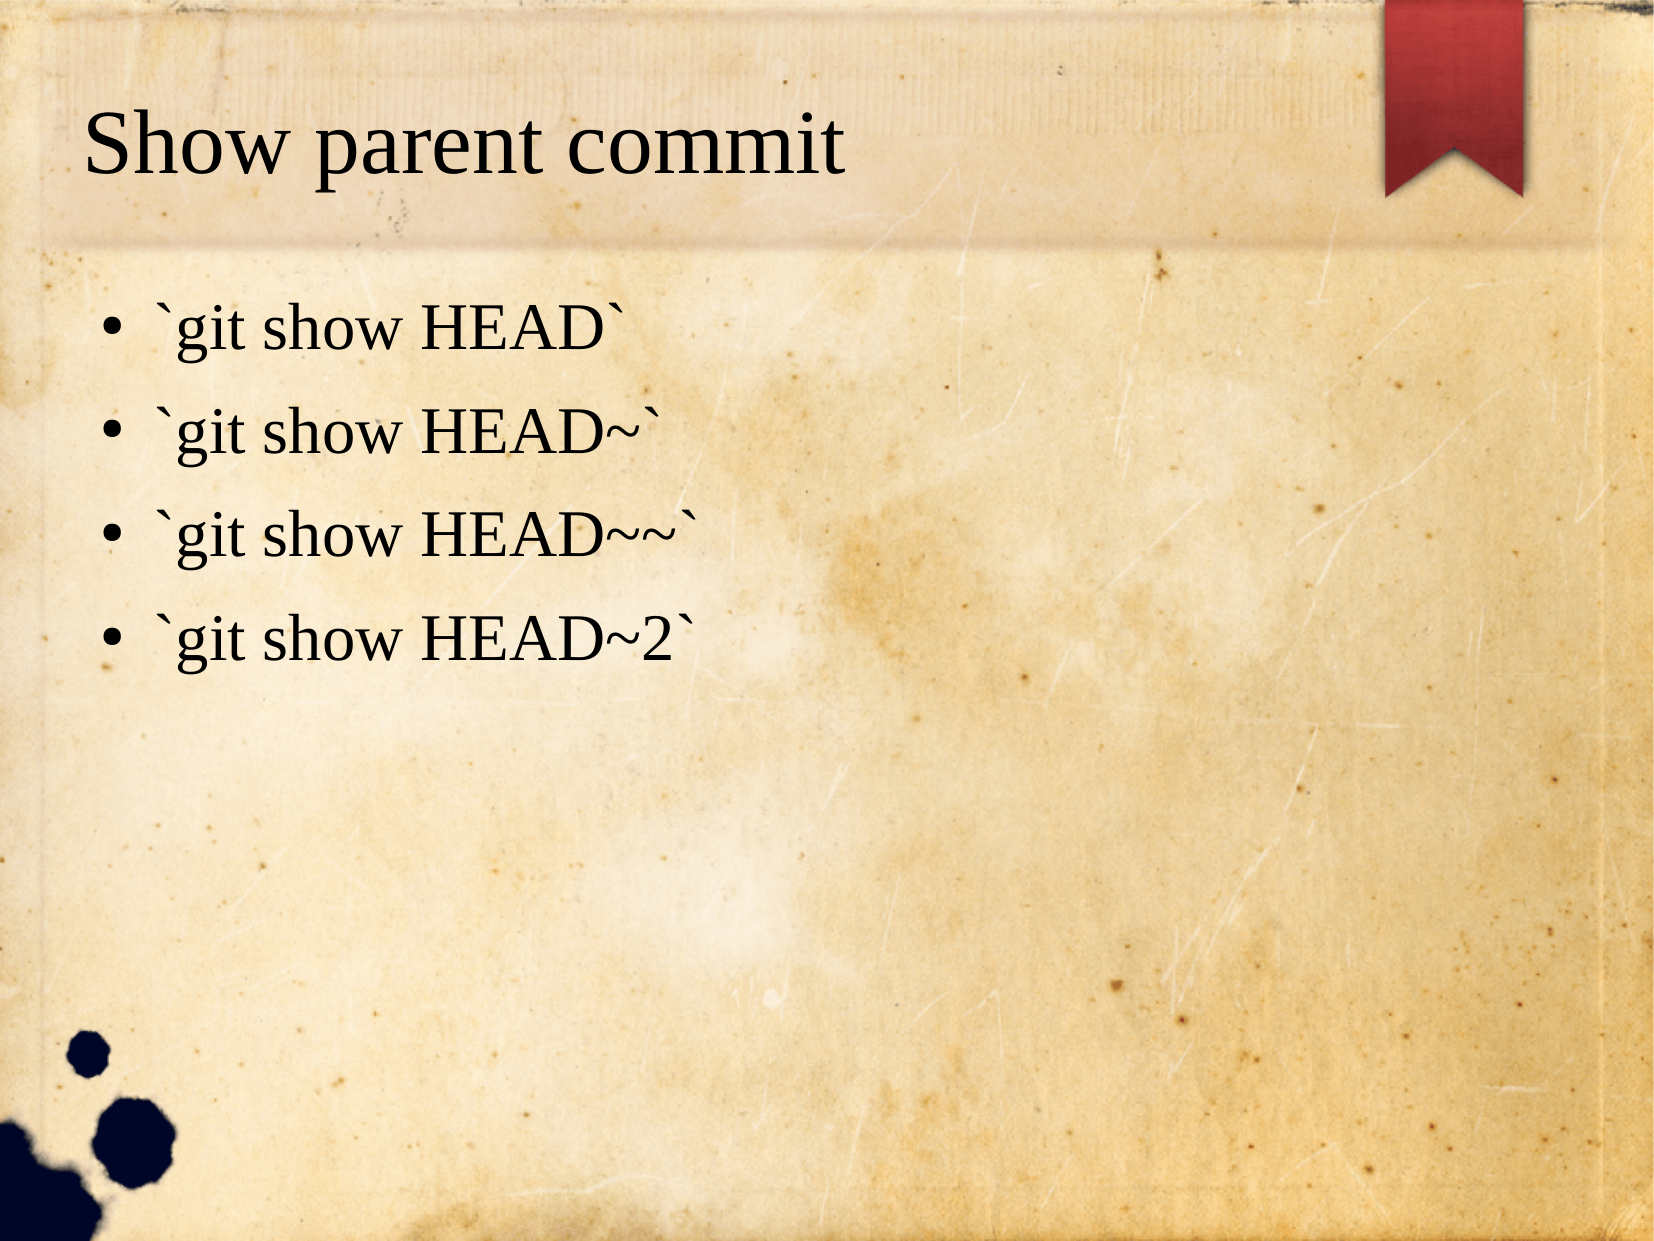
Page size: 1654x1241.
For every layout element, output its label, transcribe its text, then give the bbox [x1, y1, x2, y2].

list `git show HEAD` `git show HEAD~` `git show HEAD~~` `git show HEAD~2` [82, 290, 1538, 1010]
title Show parent commit [82, 49, 1347, 237]
picture [0, 0, 1654, 1241]
